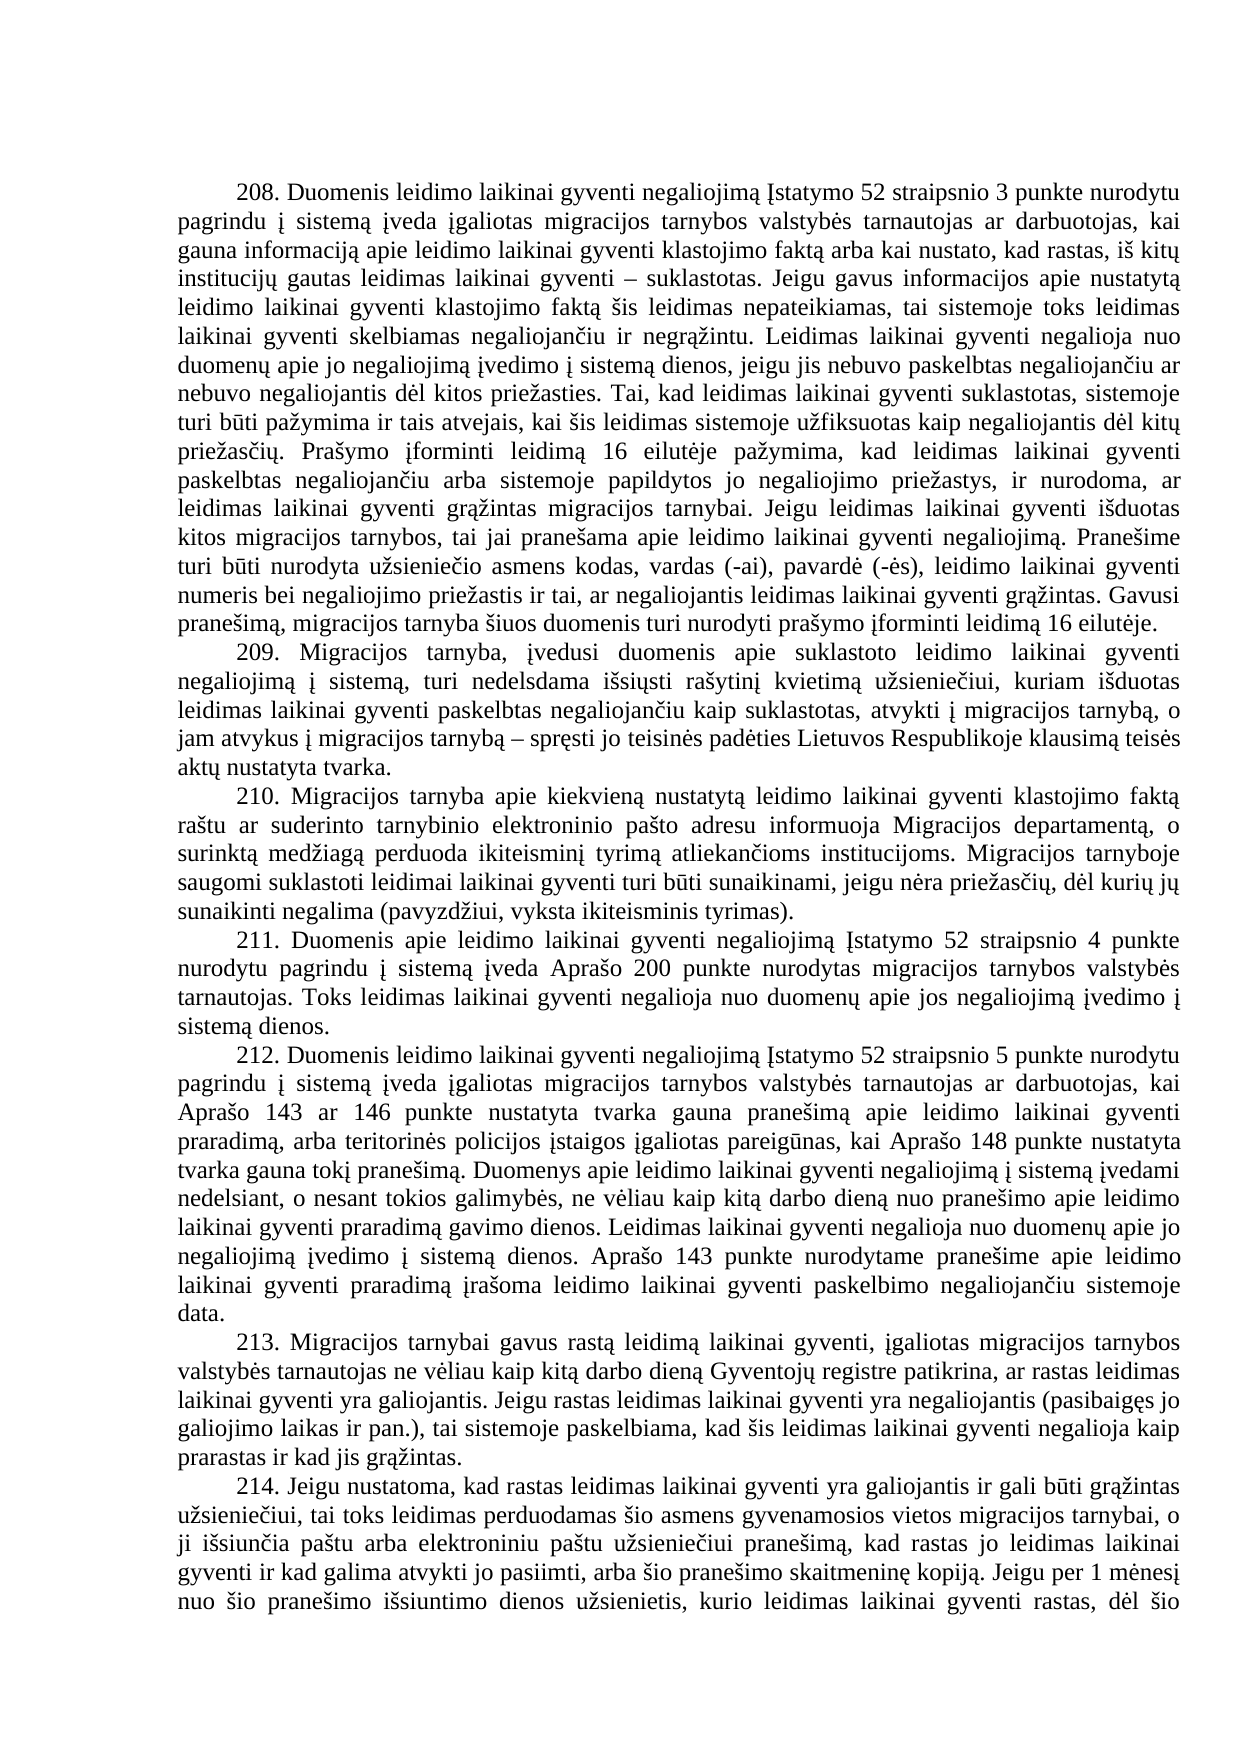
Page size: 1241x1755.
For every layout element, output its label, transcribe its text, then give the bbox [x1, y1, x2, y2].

text 212. Duomenis leidimo laikinai gyventi negaliojimą Įstatymo 52 straipsnio 5 punkte nurodytu pagrindu į sistemą įveda įgaliotas migracijos tarnybos valstybės tarnautojas ar darbuotojas, kai Aprašo 143 ar 146 punkte nustatyta tvarka gauna pranešimą apie leidimo laikinai gyventi praradimą, arba teritorinės policijos įstaigos įgaliotas pareigūnas, kai Aprašo 148 punkte nustatyta tvarka gauna tokį pranešimą. Duomenys apie leidimo laikinai gyventi negaliojimą į sistemą įvedami nedelsiant, o nesant tokios galimybės, ne vėliau kaip kitą darbo dieną nuo pranešimo apie leidimo laikinai gyventi praradimą gavimo dienos. Leidimas laikinai gyventi negalioja nuo duomenų apie jo negaliojimą įvedimo į sistemą dienos. Aprašo 143 punkte nurodytame pranešime apie leidimo laikinai gyventi praradimą įrašoma leidimo laikinai gyventi paskelbimo negaliojančiu sistemoje data. [177, 1040, 1181, 1327]
text 214. Jeigu nustatoma, kad rastas leidimas laikinai gyventi yra galiojantis ir gali būti grąžintas užsieniečiui, tai toks leidimas perduodamas šio asmens gyvenamosios vietos migracijos tarnybai, o ji išsiunčia paštu arba elektroniniu paštu užsieniečiui pranešimą, kad rastas jo leidimas laikinai gyventi ir kad galima atvykti jo pasiimti, arba šio pranešimo skaitmeninę kopiją. Jeigu per 1 mėnesį nuo šio pranešimo išsiuntimo dienos užsienietis, kurio leidimas laikinai gyventi rastas, dėl šio [177, 1471, 1181, 1615]
text 209. Migracijos tarnyba, įvedusi duomenis apie suklastoto leidimo laikinai gyventi negaliojimą į sistemą, turi nedelsdama išsiųsti rašytinį kvietimą užsieniečiui, kuriam išduotas leidimas laikinai gyventi paskelbtas negaliojančiu kaip suklastotas, atvykti į migracijos tarnybą, o jam atvykus į migracijos tarnybą – spręsti jo teisinės padėties Lietuvos Respublikoje klausimą teisės aktų nustatyta tvarka. [177, 637, 1181, 781]
text 210. Migracijos tarnyba apie kiekvieną nustatytą leidimo laikinai gyventi klastojimo faktą raštu ar suderinto tarnybinio elektroninio pašto adresu informuoja Migracijos departamentą, o surinktą medžiagą perduoda ikiteisminį tyrimą atliekančioms institucijoms. Migracijos tarnyboje saugomi suklastoti leidimai laikinai gyventi turi būti sunaikinami, jeigu nėra priežasčių, dėl kurių jų sunaikinti negalima (pavyzdžiui, vyksta ikiteisminis tyrimas). [177, 781, 1181, 925]
text 211. Duomenis apie leidimo laikinai gyventi negaliojimą Įstatymo 52 straipsnio 4 punkte nurodytu pagrindu į sistemą įveda Aprašo 200 punkte nurodytas migracijos tarnybos valstybės tarnautojas. Toks leidimas laikinai gyventi negalioja nuo duomenų apie jos negaliojimą įvedimo į sistemą dienos. [177, 925, 1181, 1040]
text 208. Duomenis leidimo laikinai gyventi negaliojimą Įstatymo 52 straipsnio 3 punkte nurodytu pagrindu į sistemą įveda įgaliotas migracijos tarnybos valstybės tarnautojas ar darbuotojas, kai gauna informaciją apie leidimo laikinai gyventi klastojimo faktą arba kai nustato, kad rastas, iš kitų institucijų gautas leidimas laikinai gyventi – suklastotas. Jeigu gavus informacijos apie nustatytą leidimo laikinai gyventi klastojimo faktą šis leidimas nepateikiamas, tai sistemoje toks leidimas laikinai gyventi skelbiamas negaliojančiu ir negrąžintu. Leidimas laikinai gyventi negalioja nuo duomenų apie jo negaliojimą įvedimo į sistemą dienos, jeigu jis nebuvo paskelbtas negaliojančiu ar nebuvo negaliojantis dėl kitos priežasties. Tai, kad leidimas laikinai gyventi suklastotas, sistemoje turi būti pažymima ir tais atvejais, kai šis leidimas sistemoje užfiksuotas kaip negaliojantis dėl kitų priežasčių. Prašymo įforminti leidimą 16 eilutėje pažymima, kad leidimas laikinai gyventi paskelbtas negaliojančiu arba sistemoje papildytos jo negaliojimo priežastys, ir nurodoma, ar leidimas laikinai gyventi grąžintas migracijos tarnybai. Jeigu leidimas laikinai gyventi išduotas kitos migracijos tarnybos, tai jai pranešama apie leidimo laikinai gyventi negaliojimą. Pranešime turi būti nurodyta užsieniečio asmens kodas, vardas (-ai), pavardė (-ės), leidimo laikinai gyventi numeris bei negaliojimo priežastis ir tai, ar negaliojantis leidimas laikinai gyventi grąžintas. Gavusi pranešimą, migracijos tarnyba šiuos duomenis turi nurodyti prašymo įforminti leidimą 16 eilutėje. [177, 177, 1181, 637]
text 213. Migracijos tarnybai gavus rastą leidimą laikinai gyventi, įgaliotas migracijos tarnybos valstybės tarnautojas ne vėliau kaip kitą darbo dieną Gyventojų registre patikrina, ar rastas leidimas laikinai gyventi yra galiojantis. Jeigu rastas leidimas laikinai gyventi yra negaliojantis (pasibaigęs jo galiojimo laikas ir pan.), tai sistemoje paskelbiama, kad šis leidimas laikinai gyventi negalioja kaip prarastas ir kad jis grąžintas. [177, 1327, 1181, 1471]
